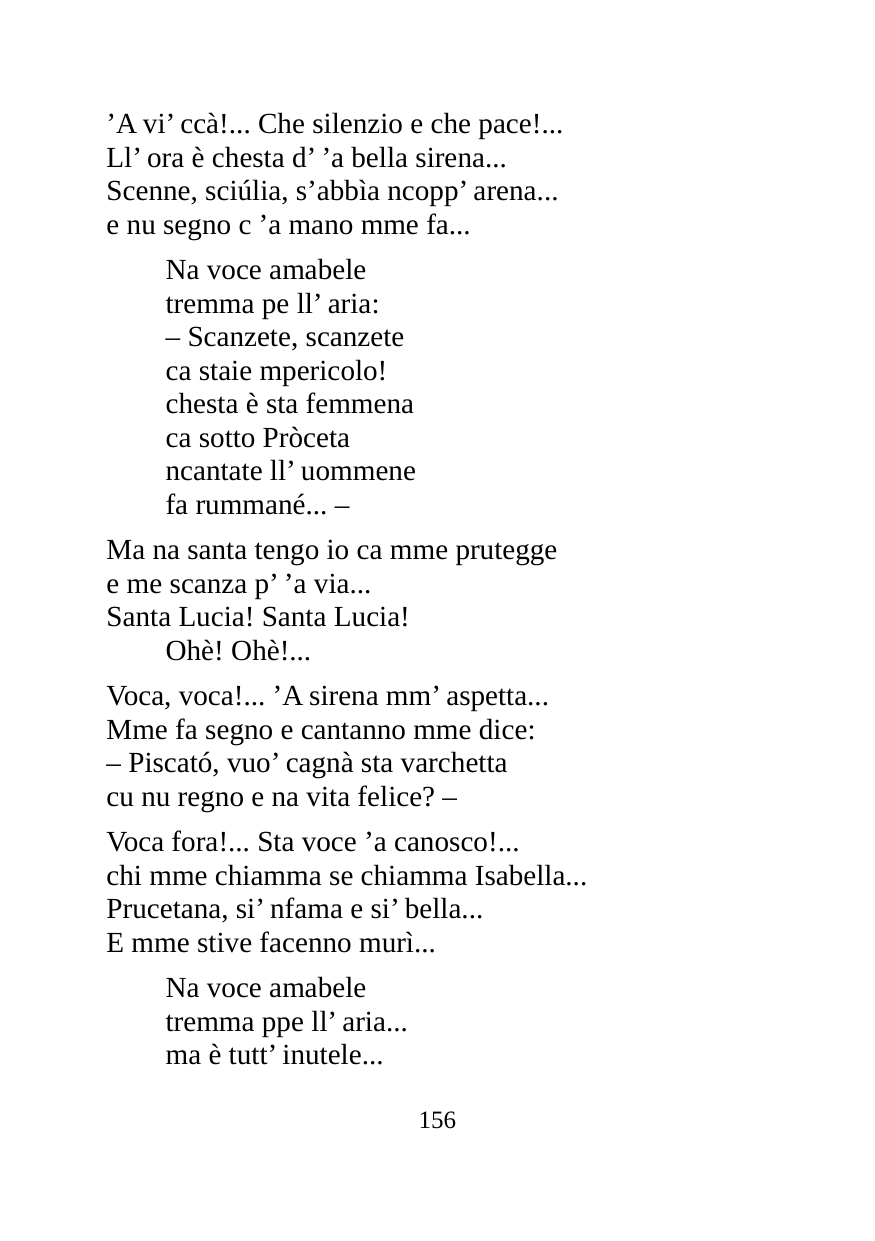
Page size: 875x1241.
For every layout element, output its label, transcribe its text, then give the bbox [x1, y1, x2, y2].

text fa rummané... – [165, 487, 768, 521]
text Mme fa segno e cantanno mme dice: [106, 712, 768, 745]
text ca staie mpericolo! [165, 353, 768, 386]
text – Scanzete, scanzete [165, 319, 768, 353]
text e nu segno c ’a mano mme fa... [106, 207, 768, 240]
text Voca, voca!... ’A sirena mm’ aspetta... [106, 678, 768, 712]
text E mme stive facenno murì... [106, 925, 768, 958]
text chesta è sta femmena [165, 386, 768, 420]
text e me scanza p’ ’a via... [106, 566, 768, 599]
text ’A vi’ ccà!... Che silenzio e che pace!... [106, 106, 768, 140]
text Na voce amabele [165, 970, 768, 1004]
text Na voce amabele [165, 252, 768, 286]
text Voca fora!... Sta voce ’a canosco!... [106, 824, 768, 858]
text Ll’ ora è chesta d’ ’a bella sirena... [106, 140, 768, 173]
text chi mme chiamma se chiamma Isabella... [106, 858, 768, 891]
text ma è tutt’ inutele... [165, 1037, 768, 1071]
text tremma pe ll’ aria: [165, 286, 768, 319]
text Ohè! Ohè!... [165, 633, 768, 666]
text cu nu regno e na vita felice? – [106, 779, 768, 812]
text – Piscató, vuo’ cagnà sta varchetta [106, 745, 768, 779]
text Ma na santa tengo io ca mme prutegge [106, 532, 768, 566]
text tremma ppe ll’ aria... [165, 1004, 768, 1037]
text Prucetana, si’ nfama e si’ bella... [106, 891, 768, 925]
text Santa Lucia! Santa Lucia! [106, 599, 768, 633]
text ca sotto Pròceta [165, 420, 768, 453]
text ncantate ll’ uommene [165, 453, 768, 487]
text Scenne, sciúlia, s’abbìa ncopp’ arena... [106, 173, 768, 207]
